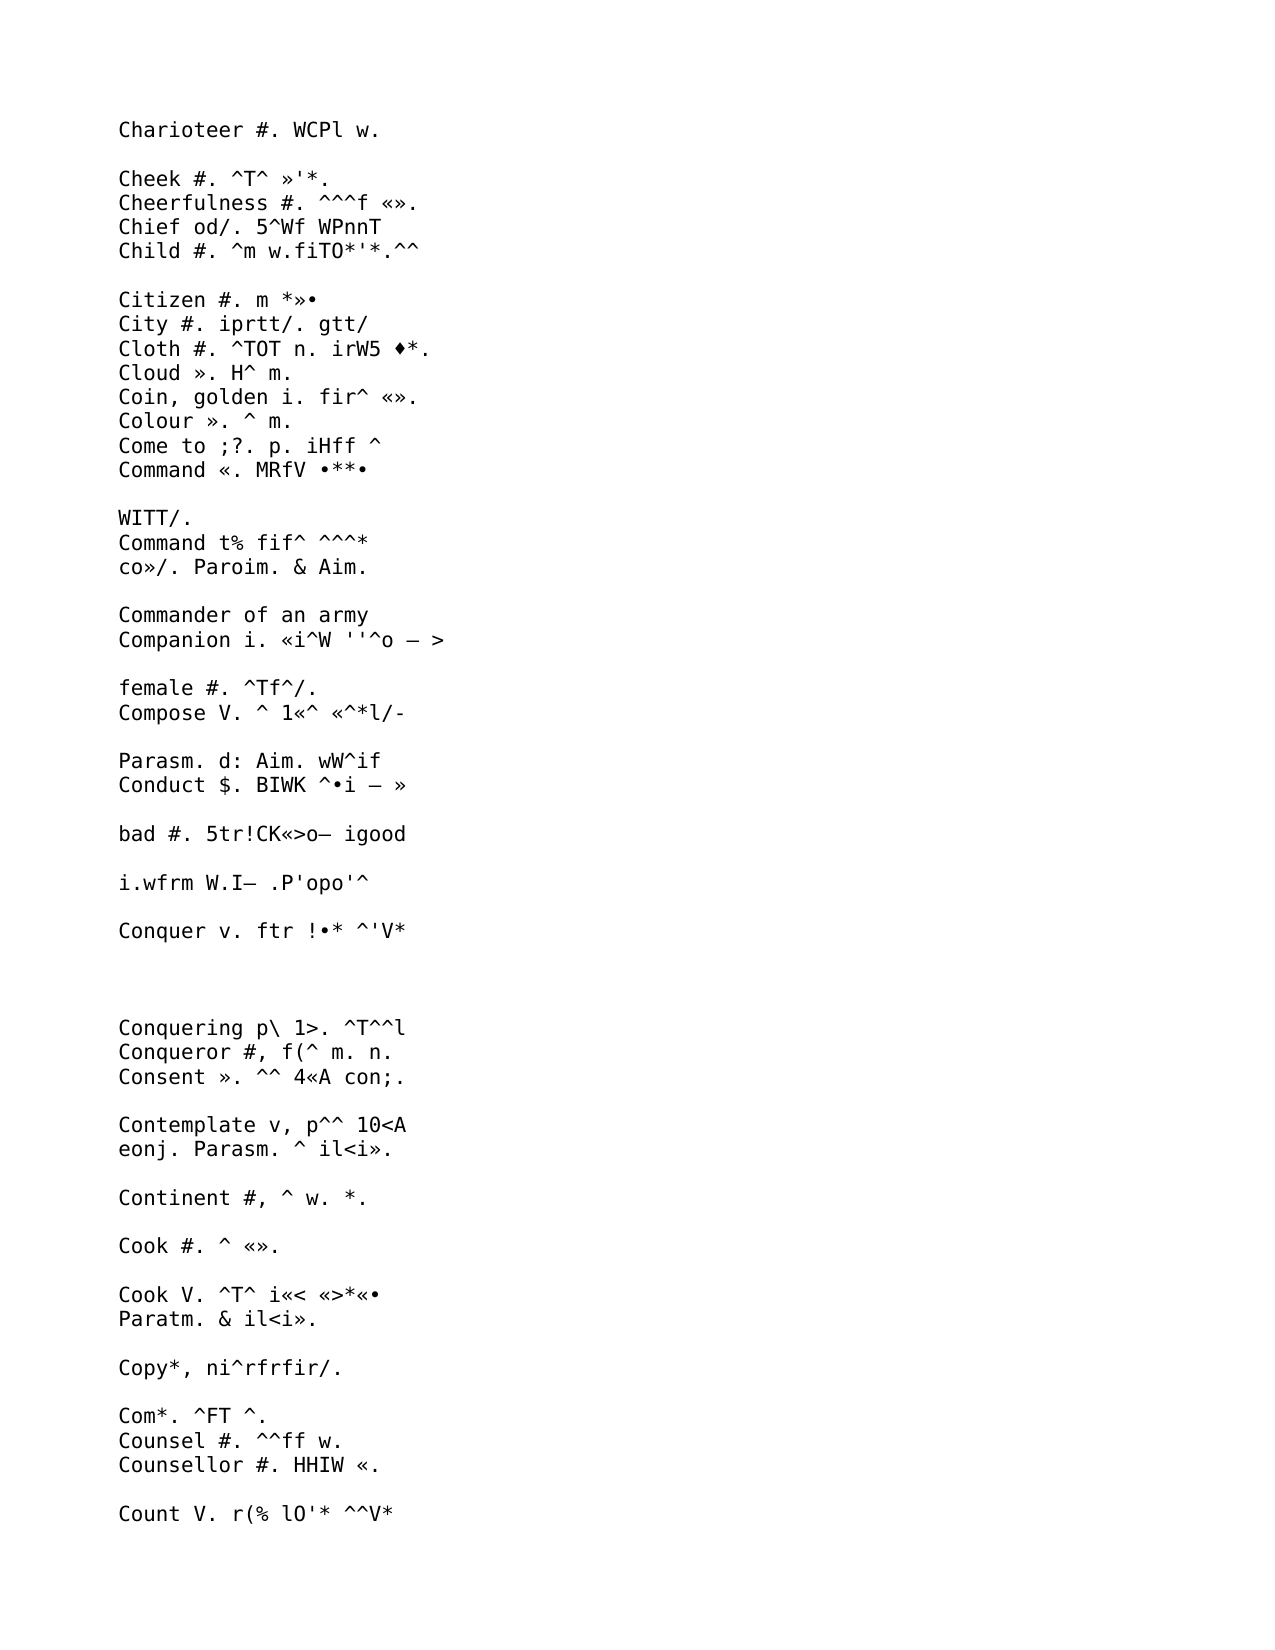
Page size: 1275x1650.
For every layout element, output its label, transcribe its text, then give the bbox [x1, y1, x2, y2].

text Continent #, ^ w. *. [118, 1186, 1157, 1210]
text Citizen #. m *»• [118, 288, 1157, 312]
text i.wfrm W.I— .P'opo'^ [118, 871, 1157, 895]
text Command «. MRfV •**• [118, 458, 1157, 482]
text Colour ». ^ m. [118, 409, 1157, 434]
text Paratm. & il<i». [118, 1307, 1157, 1332]
text Cheek #. ^T^ »'*. [118, 167, 1157, 191]
text WITT/. [118, 506, 1157, 531]
text Command t% fif^ ^^^* [118, 531, 1157, 555]
text Cloud ». H^ m. [118, 361, 1157, 385]
text Cook #. ^ «». [118, 1234, 1157, 1259]
text Chief od/. 5^Wf WPnnT [118, 215, 1157, 239]
text City #. iprtt/. gtt/ [118, 312, 1157, 337]
text Cloth #. ^TOT n. irW5 ♦*. [118, 337, 1157, 361]
text female #. ^Tf^/. [118, 676, 1157, 701]
text Copy*, ni^rfrfir/. [118, 1356, 1157, 1380]
text Compose V. ^ 1«^ «^*l/- [118, 701, 1157, 725]
text co»/. Paroim. & Aim. [118, 555, 1157, 579]
text Counsellor #. HHIW «. [118, 1453, 1157, 1477]
text Conqueror #, f(^ m. n. [118, 1040, 1157, 1065]
text Contemplate v, p^^ 10<A [118, 1113, 1157, 1137]
text Conquering p\ 1>. ^T^^l [118, 1016, 1157, 1040]
text Charioteer #. WCPl w. [118, 118, 1157, 142]
text Companion i. «i^W ''^o — > [118, 628, 1157, 652]
text eonj. Parasm. ^ il<i». [118, 1137, 1157, 1162]
text Counsel #. ^^ff w. [118, 1429, 1157, 1453]
text Coin, golden i. fir^ «». [118, 385, 1157, 409]
text Com*. ^FT ^. [118, 1404, 1157, 1429]
text bad #. 5tr!CK«>o— igood [118, 822, 1157, 846]
text Commander of an army [118, 603, 1157, 628]
text Parasm. d: Aim. wW^if [118, 749, 1157, 773]
text Child #. ^m w.fiTO*'*.^^ [118, 239, 1157, 264]
text Count V. r(% lO'* ^^V* [118, 1502, 1157, 1526]
text Consent ». ^^ 4«A con;. [118, 1065, 1157, 1089]
text Cheerfulness #. ^^^f «». [118, 191, 1157, 215]
text Come to ;?. p. iHff ^ [118, 434, 1157, 458]
text Cook V. ^T^ i«< «>*«• [118, 1283, 1157, 1307]
text Conquer v. ftr !•* ^'V* [118, 919, 1157, 943]
text Conduct $. BIWK ^•i — » [118, 773, 1157, 798]
